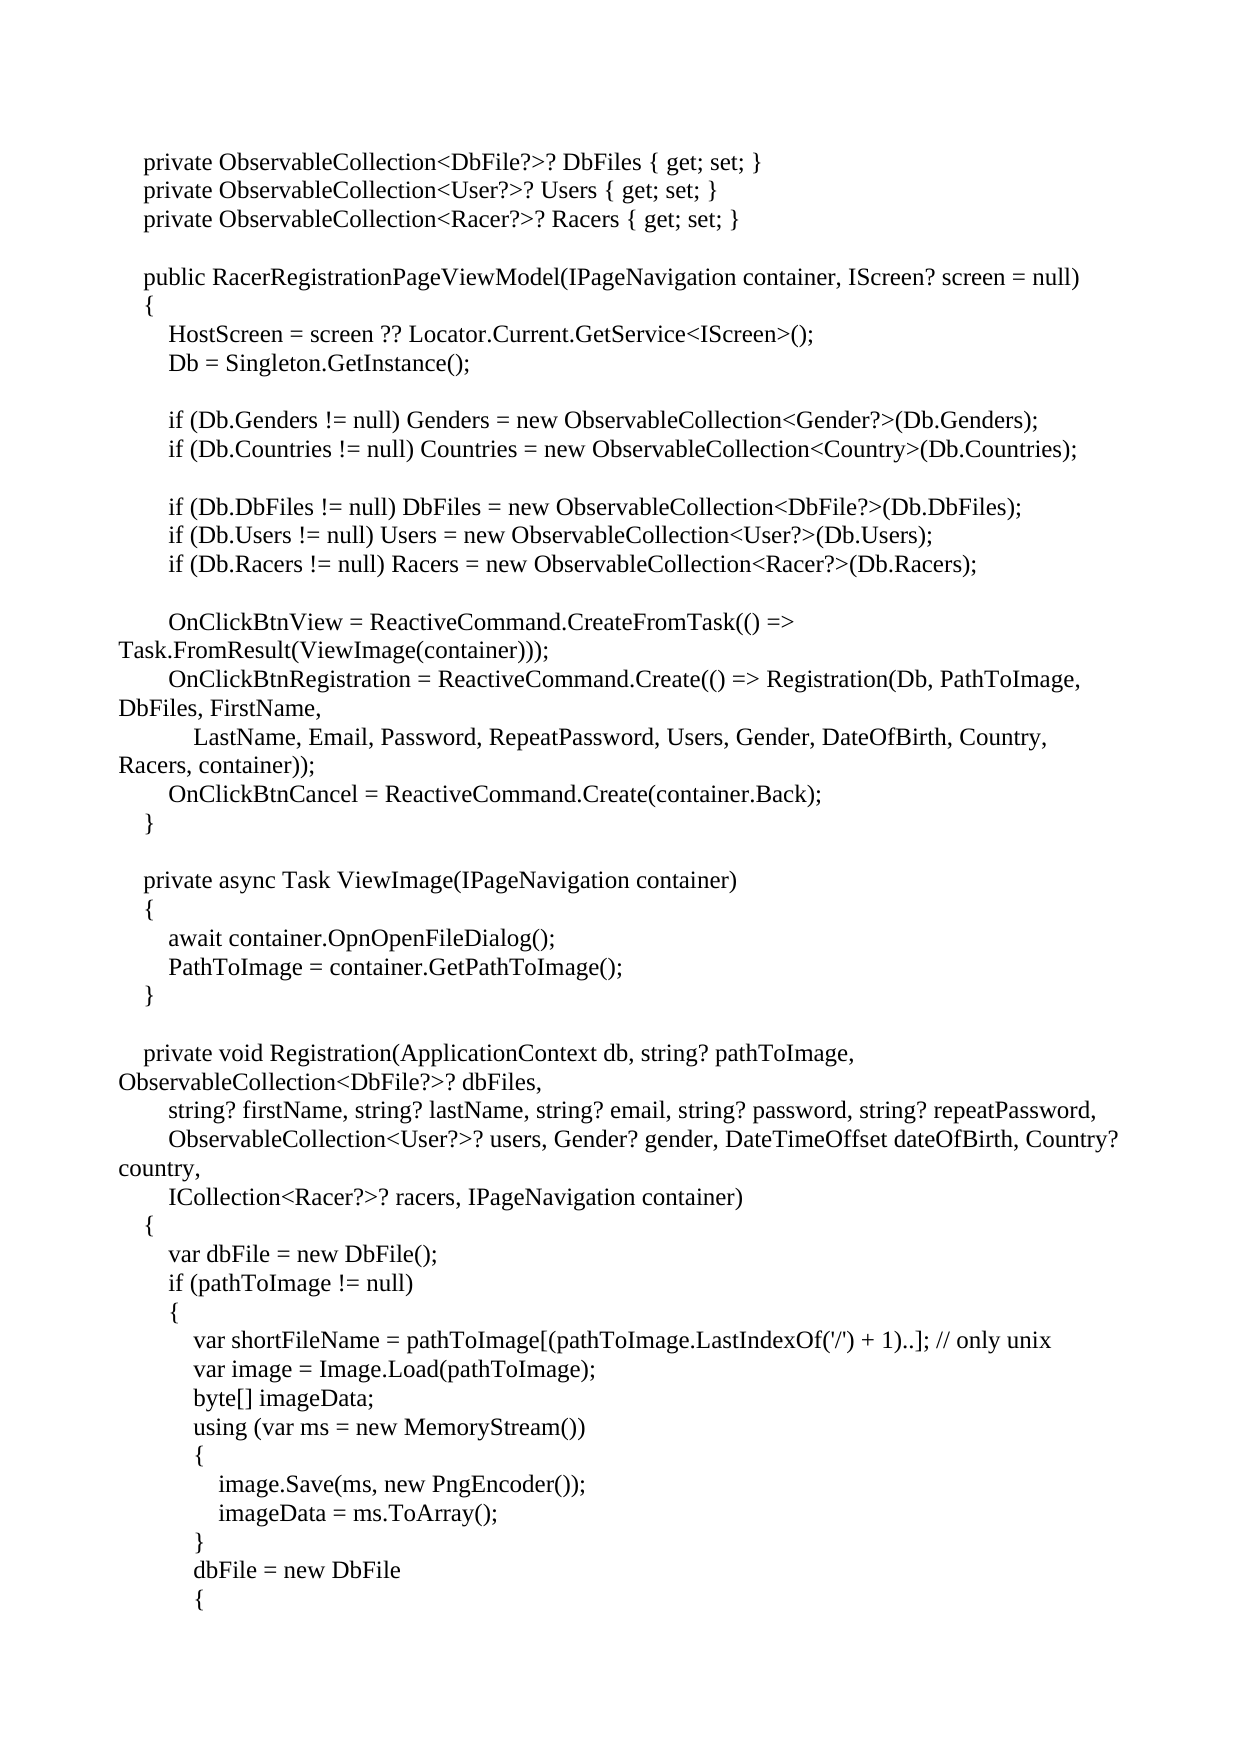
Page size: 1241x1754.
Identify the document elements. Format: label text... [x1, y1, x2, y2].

subtitle private ObservableCollection<DbFile?>? DbFiles { get; set; } private ObservableCollection<User?>? Users { get; set; } private ObservableCollection<Racer?>? Racers { get; set; } public RacerRegistrationPageViewModel(IPageNavigation container, IScreen? screen = null) { HostScreen = screen ?? Locator.Current.GetService<IScreen>(); Db = Singleton.GetInstance(); if (Db.Genders != null) Genders = new ObservableCollection<Gender?>(Db.Genders); if (Db.Countries != null) Countries = new ObservableCollection<Country>(Db.Countries); if (Db.DbFiles != null) DbFiles = new ObservableCollection<DbFile?>(Db.DbFiles); if (Db.Users != null) Users = new ObservableCollection<User?>(Db.Users); if (Db.Racers != null) Racers = new ObservableCollection<Racer?>(Db.Racers); OnClickBtnView = ReactiveCommand.CreateFromTask(() => Task.FromResult(ViewImage(container))); OnClickBtnRegistration = ReactiveCommand.Create(() => Registration(Db, PathToImage, DbFiles, FirstName, LastName, Email, Password, RepeatPassword, Users, Gender, DateOfBirth, Country, Racers, container)); OnClickBtnCancel = ReactiveCommand.Create(container.Back); } private async Task ViewImage(IPageNavigation container) { await container.OpnOpenFileDialog(); PathToImage = container.GetPathToImage(); } private void Registration(ApplicationContext db, string? pathToImage, ObservableCollection<DbFile?>? dbFiles, string? firstName, string? lastName, string? email, string? password, string? repeatPassword, ObservableCollection<User?>? users, Gender? gender, DateTimeOffset dateOfBirth, Country? country, ICollection<Racer?>? racers, IPageNavigation container) { var dbFile = new DbFile(); if (pathToImage != null) { var shortFileName = pathToImage[(pathToImage.LastIndexOf('/') + 1)..]; // only unix var image = Image.Load(pathToImage); byte[] imageData; using (var ms = new MemoryStream()) { image.Save(ms, new PngEncoder()); imageData = ms.ToArray(); } dbFile = new DbFile { [118, 118, 1122, 1613]
